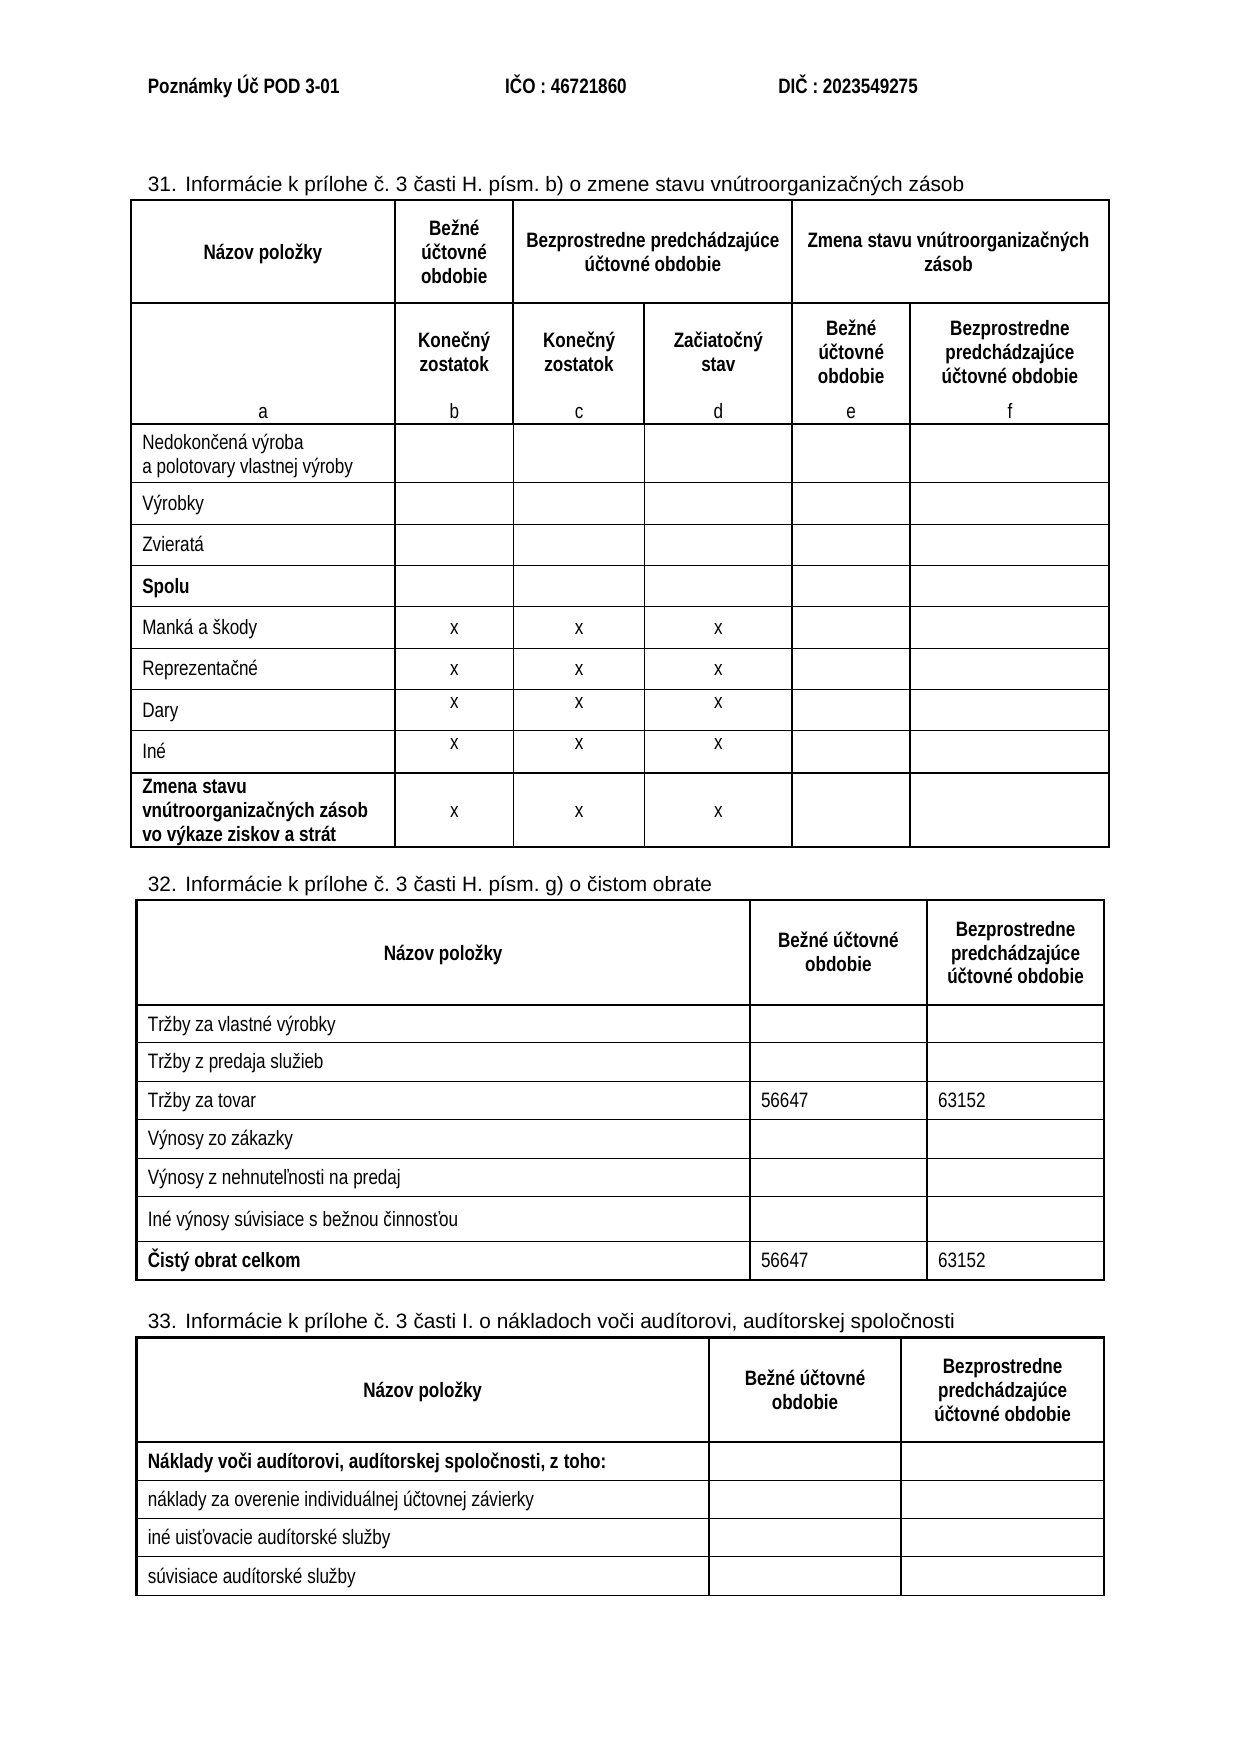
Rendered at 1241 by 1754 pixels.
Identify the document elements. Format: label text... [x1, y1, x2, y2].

table_cell [396, 483, 513, 523]
table_cell [793, 425, 909, 482]
table_cell [928, 1043, 1103, 1081]
table_cell x [514, 731, 644, 772]
table_cell [911, 774, 1108, 846]
table_cell [911, 607, 1108, 647]
table_cell f [911, 399, 1108, 423]
table_cell x [645, 731, 791, 772]
table_cell [902, 1519, 1103, 1556]
table_cell [793, 690, 909, 730]
table_cell 63152 [928, 1242, 1103, 1279]
table_cell [793, 566, 909, 606]
table_cell [132, 304, 394, 399]
table_cell [751, 1006, 926, 1042]
table_cell c [514, 399, 643, 423]
table_cell [793, 649, 909, 689]
table_cell Tržby za tovar [138, 1082, 749, 1119]
table_cell Výnosy z nehnuteľnosti na predaj [138, 1159, 749, 1196]
table_cell d [645, 399, 791, 423]
table_cell x [514, 690, 644, 730]
table_cell [911, 425, 1108, 482]
table_cell [396, 425, 513, 482]
table_cell [710, 1481, 900, 1518]
table_cell x [514, 607, 644, 647]
table_cell Bezprostredne predchádzajúce účtovné obdobie [911, 304, 1108, 399]
table_cell Začiatočný stav [645, 304, 791, 399]
table_cell Dary [132, 690, 394, 730]
table_cell [645, 425, 791, 482]
table_header Bezprostredne predchádzajúce účtovné obdobie [514, 201, 791, 302]
table_cell súvisiace audítorské služby [138, 1557, 708, 1595]
table_cell Spolu [132, 566, 394, 606]
table_cell [514, 566, 644, 606]
table_cell [710, 1519, 900, 1556]
table_cell [911, 525, 1108, 565]
table_cell x [396, 690, 513, 730]
table_cell [710, 1557, 900, 1595]
table_cell x [396, 607, 513, 647]
table_cell [645, 525, 791, 565]
table_cell x [645, 607, 791, 647]
table_cell [793, 607, 909, 647]
table_cell Náklady voči audítorovi, audítorskej spoločnosti, z toho: [138, 1443, 708, 1479]
table_cell [751, 1120, 926, 1157]
table_cell x [645, 649, 791, 689]
table_cell [751, 1043, 926, 1081]
table_cell [928, 1197, 1103, 1241]
title Informácie k prílohe č. 3 časti H. písm. b) o zmene stavu vnútroorganizačných zásob [148, 172, 1093, 196]
table_cell [514, 483, 644, 523]
table_header Názov položky [132, 201, 394, 302]
table_cell Iné výnosy súvisiace s bežnou činnosťou [138, 1197, 749, 1241]
table_header Názov položky [138, 1339, 708, 1441]
table_cell [928, 1159, 1103, 1196]
table_cell Nedokončená výroba a polotovary vlastnej výroby [132, 425, 394, 482]
table_cell [911, 483, 1108, 523]
table_cell e [793, 399, 909, 423]
table_cell Bežné účtovné obdobie [793, 304, 909, 399]
table_cell Konečný zostatok [514, 304, 643, 399]
table_header Bežné účtovné obdobie [751, 901, 926, 1004]
table_cell a [132, 399, 394, 423]
table_cell Výnosy zo zákazky [138, 1120, 749, 1157]
table_cell [645, 483, 791, 523]
table_cell Zmena stavu vnútroorganizačných zásob vo výkaze ziskov a strát [132, 774, 394, 846]
table_cell iné uisťovacie audítorské služby [138, 1519, 708, 1556]
table_cell [645, 566, 791, 606]
table_header Bežné účtovné obdobie [396, 201, 512, 302]
table_cell Výrobky [132, 483, 394, 523]
table_cell [751, 1197, 926, 1241]
table_cell x [645, 774, 791, 846]
table_header Názov položky [138, 901, 749, 1004]
table_header Zmena stavu vnútroorganizačných zásob [793, 201, 1108, 302]
table_cell [793, 483, 909, 523]
table_cell x [396, 649, 513, 689]
table_cell x [514, 649, 644, 689]
table_cell [793, 525, 909, 565]
table_cell 56647 [751, 1082, 926, 1119]
table_cell [911, 731, 1108, 772]
table_cell [751, 1159, 926, 1196]
table_cell Tržby za vlastné výrobky [138, 1006, 749, 1042]
table_cell [396, 566, 513, 606]
table_cell 56647 [751, 1242, 926, 1279]
table_cell Tržby z predaja služieb [138, 1043, 749, 1081]
table_cell [902, 1557, 1103, 1595]
title Informácie k prílohe č. 3 časti H. písm. g) o čistom obrate [148, 872, 1093, 896]
table_cell Čistý obrat celkom [138, 1242, 749, 1279]
table_cell [793, 731, 909, 772]
table_header Bezprostredne predchádzajúce účtovné obdobie [902, 1339, 1103, 1441]
table_cell x [396, 774, 513, 846]
table_cell x [514, 774, 644, 846]
table_cell [928, 1006, 1103, 1042]
table_cell Iné [132, 731, 394, 772]
table_header Bezprostredne predchádzajúce účtovné obdobie [928, 901, 1103, 1004]
table_cell Manká a škody [132, 607, 394, 647]
title Informácie k prílohe č. 3 časti I. o nákladoch voči audítorovi, audítorskej spoločnosti [148, 1309, 1093, 1333]
table_cell [911, 690, 1108, 730]
table_cell 63152 [928, 1082, 1103, 1119]
table_cell [396, 525, 513, 565]
table_cell [902, 1481, 1103, 1518]
table_cell x [396, 731, 513, 772]
table_cell b [396, 399, 512, 423]
table_header Bežné účtovné obdobie [710, 1339, 900, 1441]
table_cell [514, 425, 644, 482]
table_cell x [645, 690, 791, 730]
table_cell [928, 1120, 1103, 1157]
table_cell Zvieratá [132, 525, 394, 565]
table_cell [793, 774, 909, 846]
table_cell [911, 649, 1108, 689]
table_cell Konečný zostatok [396, 304, 512, 399]
table_cell Reprezentačné [132, 649, 394, 689]
table_cell [911, 566, 1108, 606]
table_cell [902, 1443, 1103, 1479]
table_cell [710, 1443, 900, 1479]
table_cell náklady za overenie individuálnej účtovnej závierky [138, 1481, 708, 1518]
table_cell [514, 525, 644, 565]
